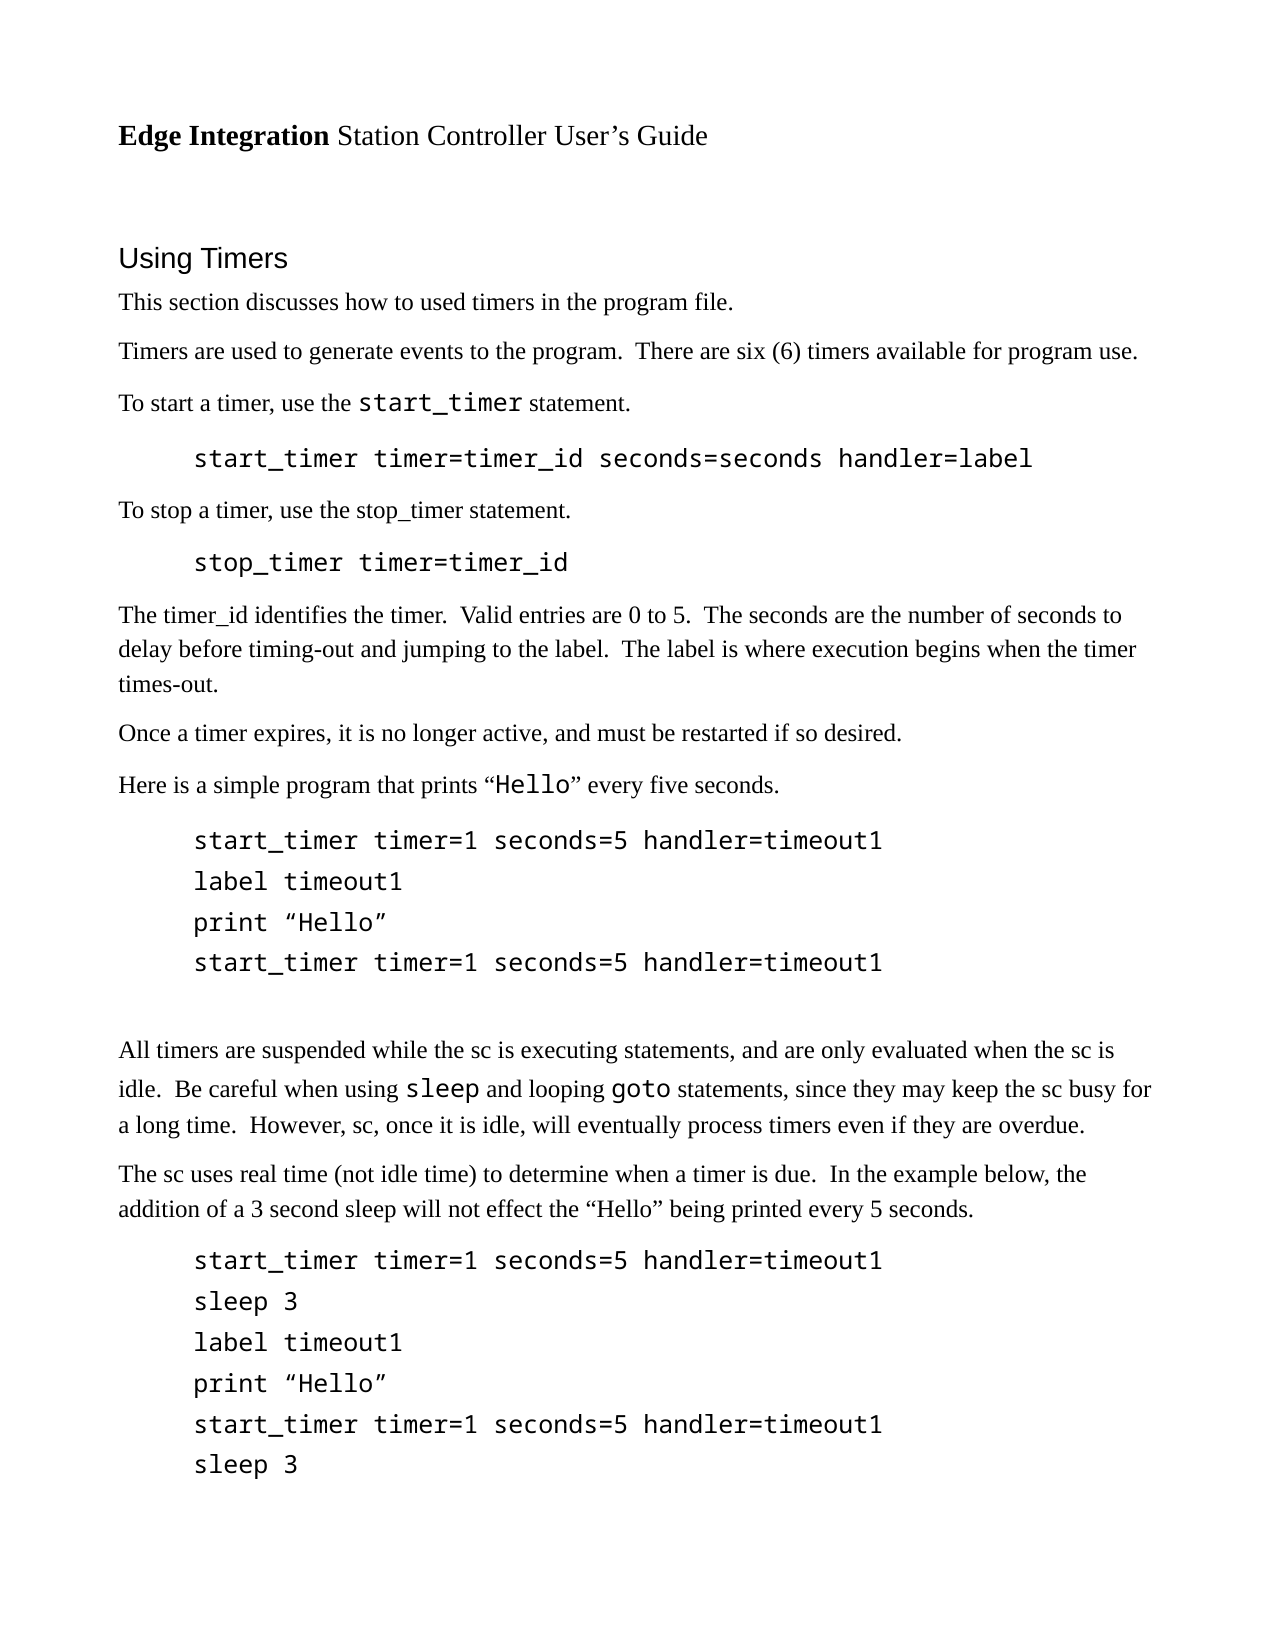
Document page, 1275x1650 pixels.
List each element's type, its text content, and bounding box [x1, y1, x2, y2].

text label timeout1 [193, 863, 1157, 897]
text Here is a simple program that prints “Hello” every five seconds. [118, 767, 1157, 801]
text start_timer timer=1 seconds=5 handler=timeout1 [193, 1406, 1157, 1440]
text start_timer timer=timer_id seconds=seconds handler=label [193, 440, 1157, 474]
text The sc uses real time (not idle time) to determine when a timer is due. In the example below, the addition of a 3 second sleep will not effect the “Hello” being printed every 5 seconds. [118, 1159, 1157, 1223]
text stop_timer timer=timer_id [193, 545, 1157, 579]
text This section discusses how to used timers in the program file. [118, 287, 1157, 315]
text All timers are suspended while the sc is executing statements, and are only evaluated when the sc is idle. Be careful when using sleep and looping goto statements, since they may keep the sc busy for a long time. However, sc, once it is idle, will eventually process timers even if they are overdue. [118, 1035, 1157, 1139]
text sleep 3 [193, 1447, 1157, 1481]
text To start a timer, use the start_timer statement. [118, 385, 1157, 419]
text Once a timer expires, it is no longer active, and must be restarted if so desired. [118, 718, 1157, 747]
text start_timer timer=1 seconds=5 handler=timeout1 [193, 1243, 1157, 1277]
text sleep 3 [193, 1284, 1157, 1318]
text label timeout1 [193, 1324, 1157, 1359]
text The timer_id identifies the timer. Valid entries are 0 to 5. The seconds are the number of seconds to delay before timing-out and jumping to the label. The label is where execution begins when the timer times-out. [118, 600, 1157, 698]
text Timers are used to generate events to the program. There are six (6) timers available for program use. [118, 336, 1157, 364]
text start_timer timer=1 seconds=5 handler=timeout1 [193, 823, 1157, 857]
subtitle Using Timers [118, 241, 1157, 274]
text To stop a timer, use the stop_timer statement. [118, 496, 1157, 524]
text start_timer timer=1 seconds=5 handler=timeout1 [193, 945, 1157, 979]
text print “Hello” [193, 1365, 1157, 1399]
text print “Hello” [193, 904, 1157, 938]
